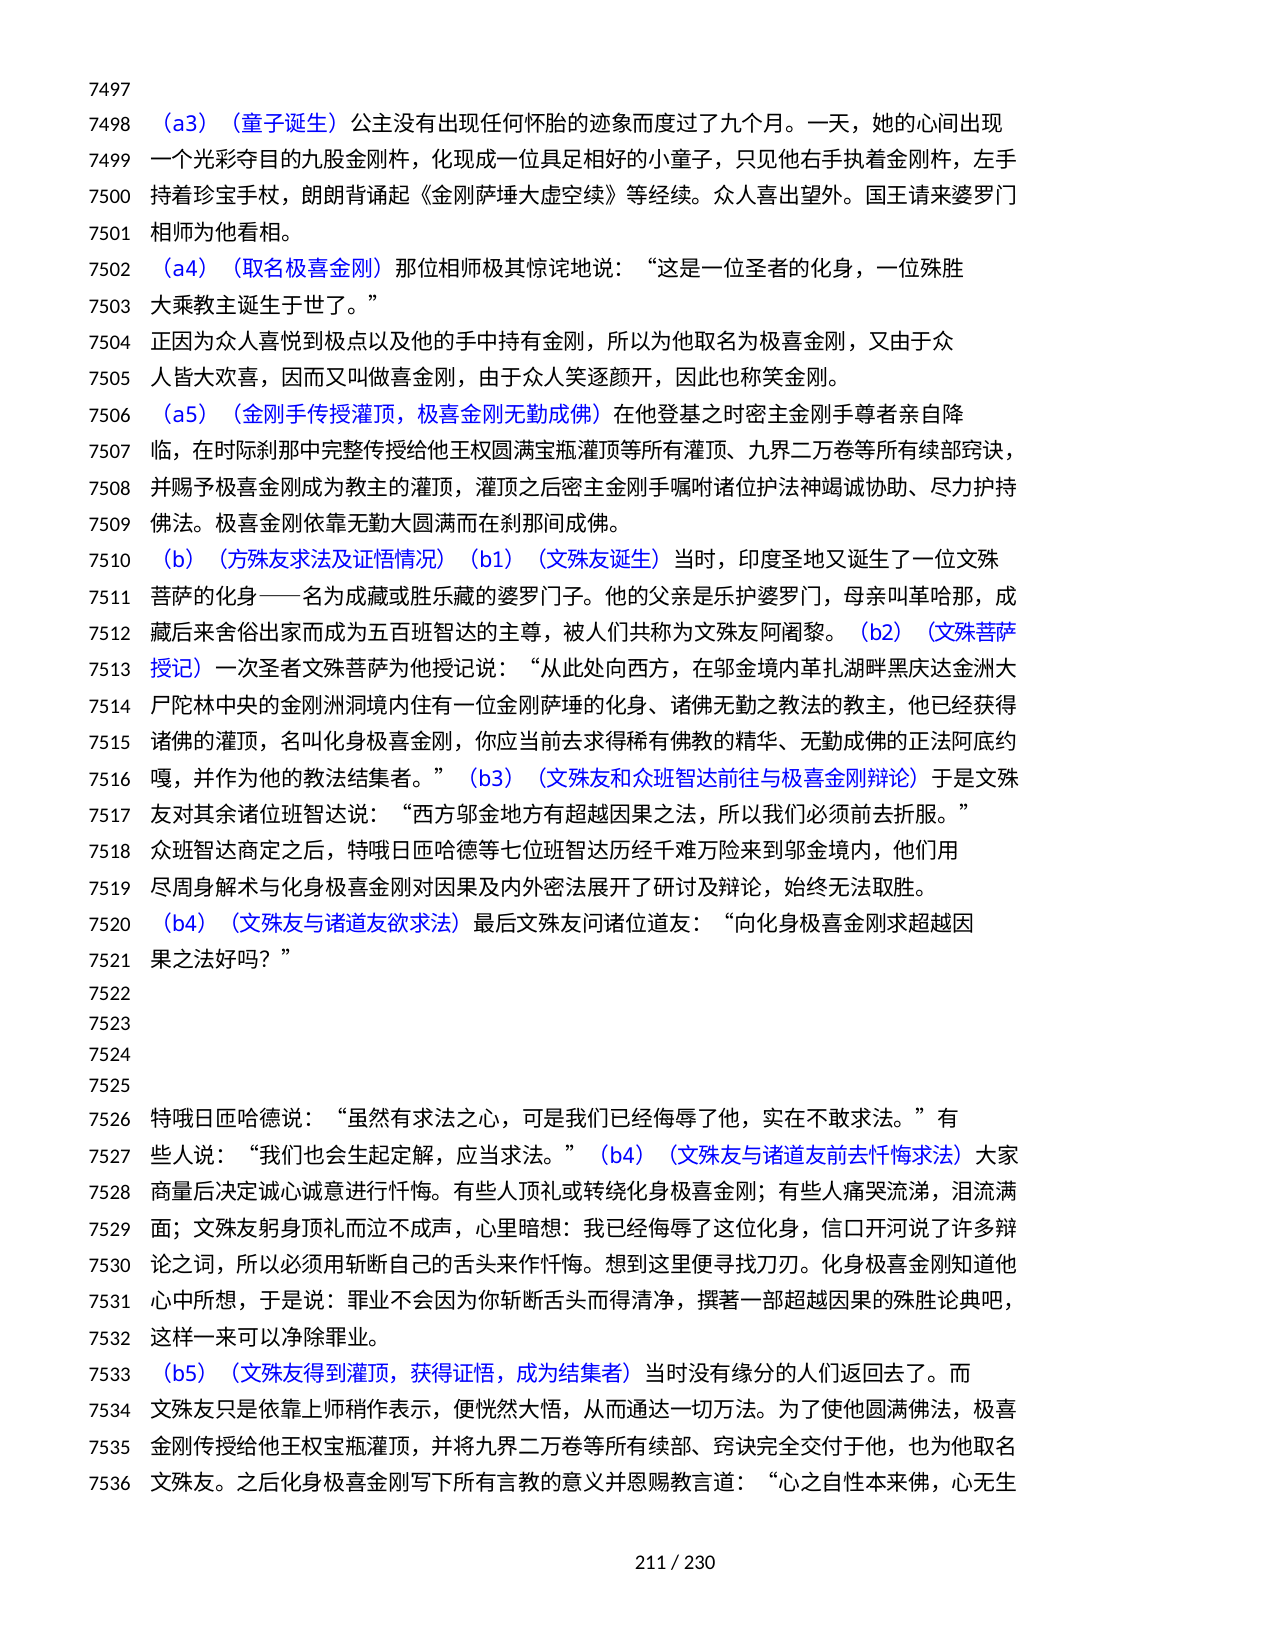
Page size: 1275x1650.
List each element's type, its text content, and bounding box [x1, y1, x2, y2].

text （b4）（文殊友与诸道友欲求法）最后文殊友问诸位道友：“向化身极喜金刚求超越因 [150, 906, 1200, 938]
text 人皆大欢喜，因而又叫做喜金刚，由于众人笑逐颜开，因此也称笑金刚。 [150, 360, 1200, 392]
text 文殊友。之后化身极喜金刚写下所有言教的意义并恩赐教言道：“心之自性本来佛，心无生 [150, 1465, 1200, 1497]
text 商量后决定诚心诚意进行忏悔。有些人顶礼或转绕化身极喜金刚；有些人痛哭流涕，泪流满 [150, 1174, 1200, 1206]
text 文殊友只是依靠上师稍作表示，便恍然大悟，从而通达一切万法。为了使他圆满佛法，极喜 [150, 1392, 1200, 1424]
text 藏后来舍俗出家而成为五百班智达的主尊，被人们共称为文殊友阿阇黎。（b2）（文殊菩萨 [150, 615, 1200, 647]
text 相师为他看相。 [150, 215, 1200, 246]
text 些人说：“我们也会生起定解，应当求法。”（b4）（文殊友与诸道友前去忏悔求法）大家 [150, 1138, 1200, 1169]
text （b5）（文殊友得到灌顶，获得证悟，成为结集者）当时没有缘分的人们返回去了。而 [150, 1356, 1200, 1388]
text 临，在时际刹那中完整传授给他王权圆满宝瓶灌顶等所有灌顶、九界二万卷等所有续部窍诀， [150, 433, 1200, 465]
text 授记）一次圣者文殊菩萨为他授记说：“从此处向西方，在邬金境内革扎湖畔黑庆达金洲大 [150, 651, 1200, 683]
text 金刚传授给他王权宝瓶灌顶，并将九界二万卷等所有续部、窍诀完全交付于他，也为他取名 [150, 1429, 1200, 1460]
text 菩萨的化身——名为成藏或胜乐藏的婆罗门子。他的父亲是乐护婆罗门，母亲叫革哈那，成 [150, 579, 1200, 610]
text 尸陀林中央的金刚洲洞境内住有一位金刚萨埵的化身、诸佛无勤之教法的教主，他已经获得 [150, 688, 1200, 719]
text 正因为众人喜悦到极点以及他的手中持有金刚，所以为他取名为极喜金刚，又由于众 [150, 324, 1200, 356]
text 心中所想，于是说：罪业不会因为你斩断舌头而得清净，撰著一部超越因果的殊胜论典吧， [150, 1283, 1200, 1315]
text 一个光彩夺目的九股金刚杵，化现成一位具足相好的小童子，只见他右手执着金刚杵，左手 [150, 142, 1200, 174]
text 友对其余诸位班智达说：“西方邬金地方有超越因果之法，所以我们必须前去折服。” [150, 797, 1200, 829]
text （a4）（取名极喜金刚）那位相师极其惊诧地说：“这是一位圣者的化身，一位殊胜 [150, 251, 1200, 283]
text 并赐予极喜金刚成为教主的灌顶，灌顶之后密主金刚手嘱咐诸位护法神竭诚协助、尽力护持 [150, 469, 1200, 501]
text （a3）（童子诞生）公主没有出现任何怀胎的迹象而度过了九个月。一天，她的心间出现 [150, 106, 1200, 137]
text 特哦日匝哈德说：“虽然有求法之心，可是我们已经侮辱了他，实在不敢求法。”有 [150, 1101, 1200, 1133]
text 嘎，并作为他的教法结集者。”（b3）（文殊友和众班智达前往与极喜金刚辩论）于是文殊 [150, 761, 1200, 792]
text （b）（方殊友求法及证悟情况）（b1）（文殊友诞生）当时，印度圣地又诞生了一位文殊 [150, 542, 1200, 574]
text 佛法。极喜金刚依靠无勤大圆满而在刹那间成佛。 [150, 506, 1200, 537]
text 大乘教主诞生于世了。” [150, 288, 1200, 319]
text 面；文殊友躬身顶礼而泣不成声，心里暗想：我已经侮辱了这位化身，信口开河说了许多辩 [150, 1211, 1200, 1242]
text 这样一来可以净除罪业。 [150, 1319, 1200, 1351]
text 众班智达商定之后，特哦日匝哈德等七位班智达历经千难万险来到邬金境内，他们用 [150, 833, 1200, 865]
text 论之词，所以必须用斩断自己的舌头来作忏悔。想到这里便寻找刀刃。化身极喜金刚知道他 [150, 1247, 1200, 1278]
text 尽周身解术与化身极喜金刚对因果及内外密法展开了研讨及辩论，始终无法取胜。 [150, 870, 1200, 901]
text （a5）（金刚手传授灌顶，极喜金刚无勤成佛）在他登基之时密主金刚手尊者亲自降 [150, 397, 1200, 428]
text 果之法好吗？” [150, 942, 1200, 974]
text 持着珍宝手杖，朗朗背诵起《金刚萨埵大虚空续》等经续。众人喜出望外。国王请来婆罗门 [150, 178, 1200, 210]
text 诸佛的灌顶，名叫化身极喜金刚，你应当前去求得稀有佛教的精华、无勤成佛的正法阿底约 [150, 724, 1200, 756]
